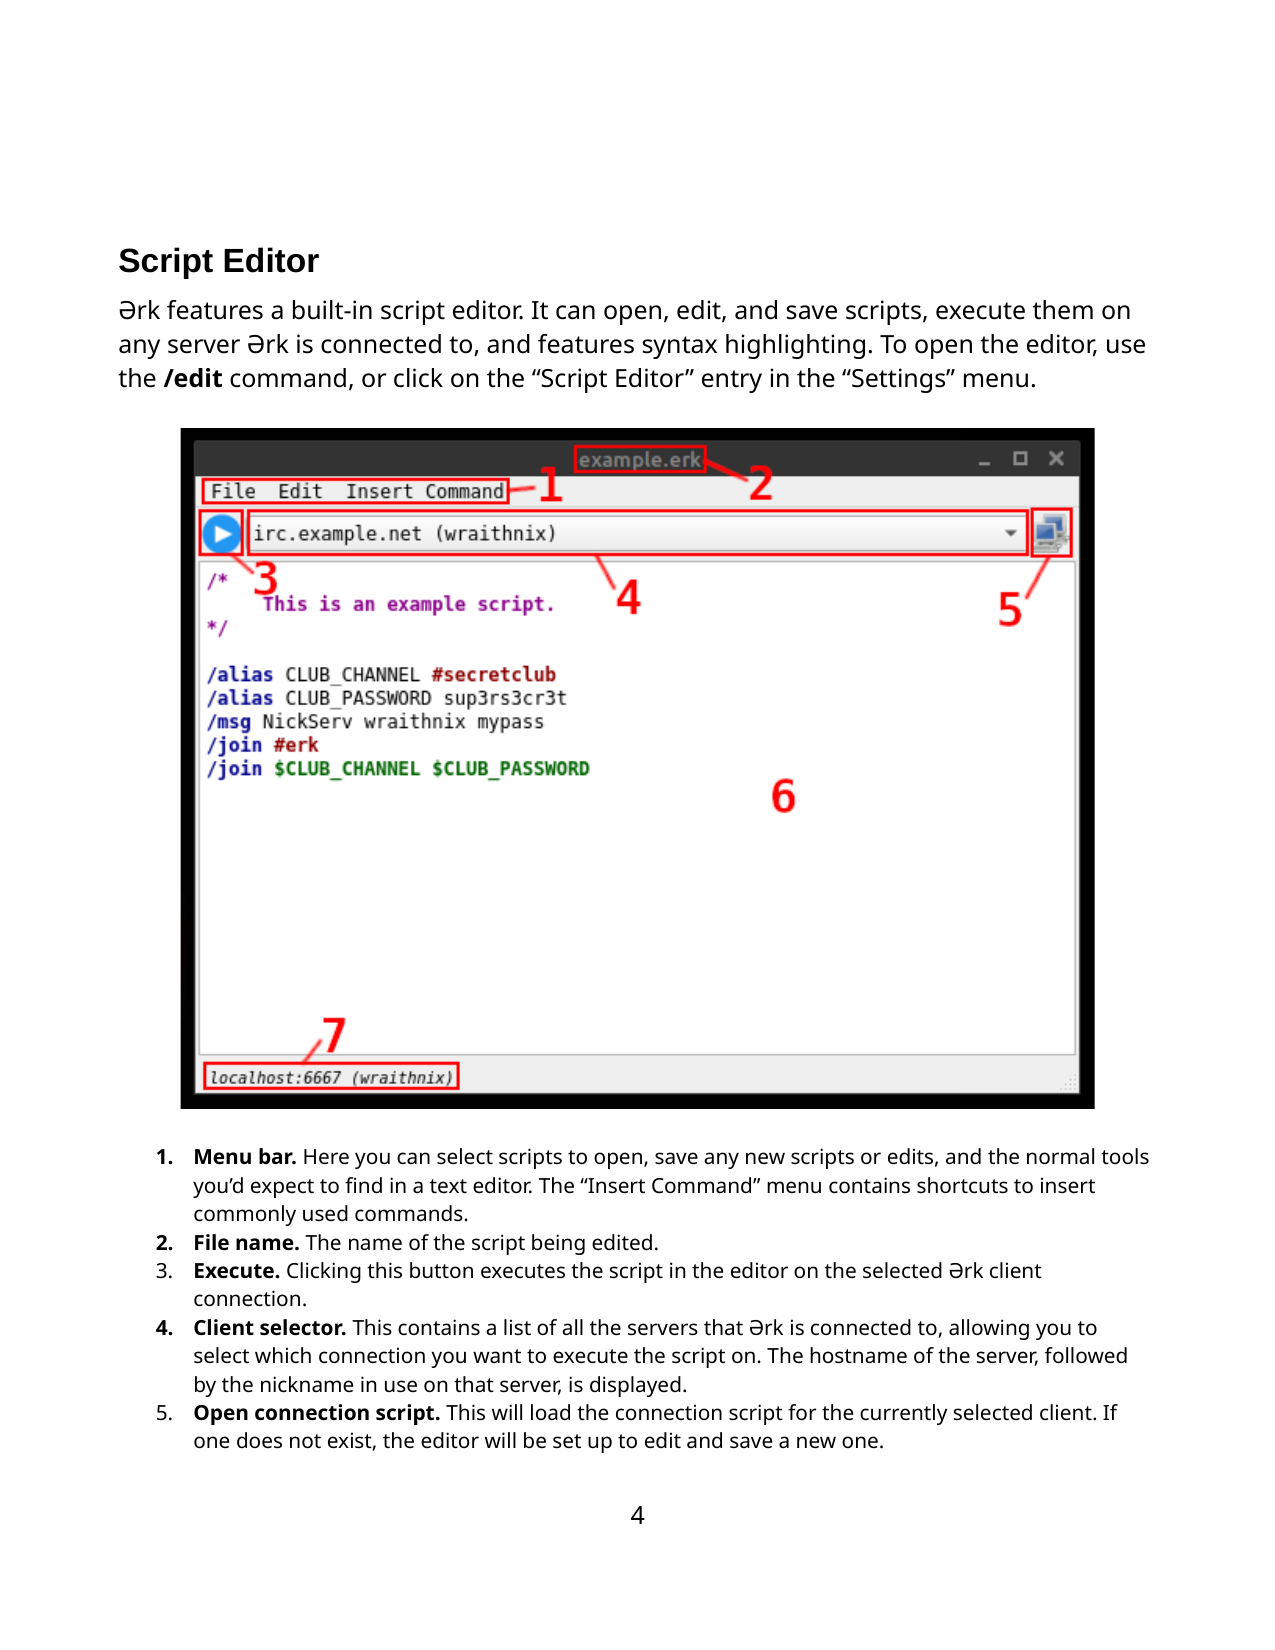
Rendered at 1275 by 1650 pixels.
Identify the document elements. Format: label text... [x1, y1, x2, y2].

list File name. The name of the script being edited. [156, 1228, 1157, 1256]
text Ərk features a built-in script editor. It can open, edit, and save scripts, execute them on any server Ərk is connected to, and features syntax highlighting. To open the editor, use the /edit command, or click on the “Script Editor” entry in the “Settings” menu. [118, 292, 1157, 394]
list Menu bar. Here you can select scripts to open, save any new scripts or edits, and the normal tools you’d expect to find in a text editor. The “Insert Command” menu contains shortcuts to insert commonly used commands. [156, 1142, 1157, 1228]
subtitle Script Editor [118, 241, 1157, 280]
list Client selector. This contains a list of all the servers that Ərk is connected to, allowing you to select which connection you want to execute the script on. The hostname of the server, followed by the nickname in use on that server, is displayed. [156, 1313, 1157, 1398]
list Execute. Clicking this button executes the script in the editor on the selected Ərk client connection. [156, 1256, 1157, 1313]
picture [180, 428, 1095, 1109]
list Open connection script. This will load the connection script for the currently selected client. If one does not exist, the editor will be set up to edit and save a new one. [156, 1398, 1157, 1455]
